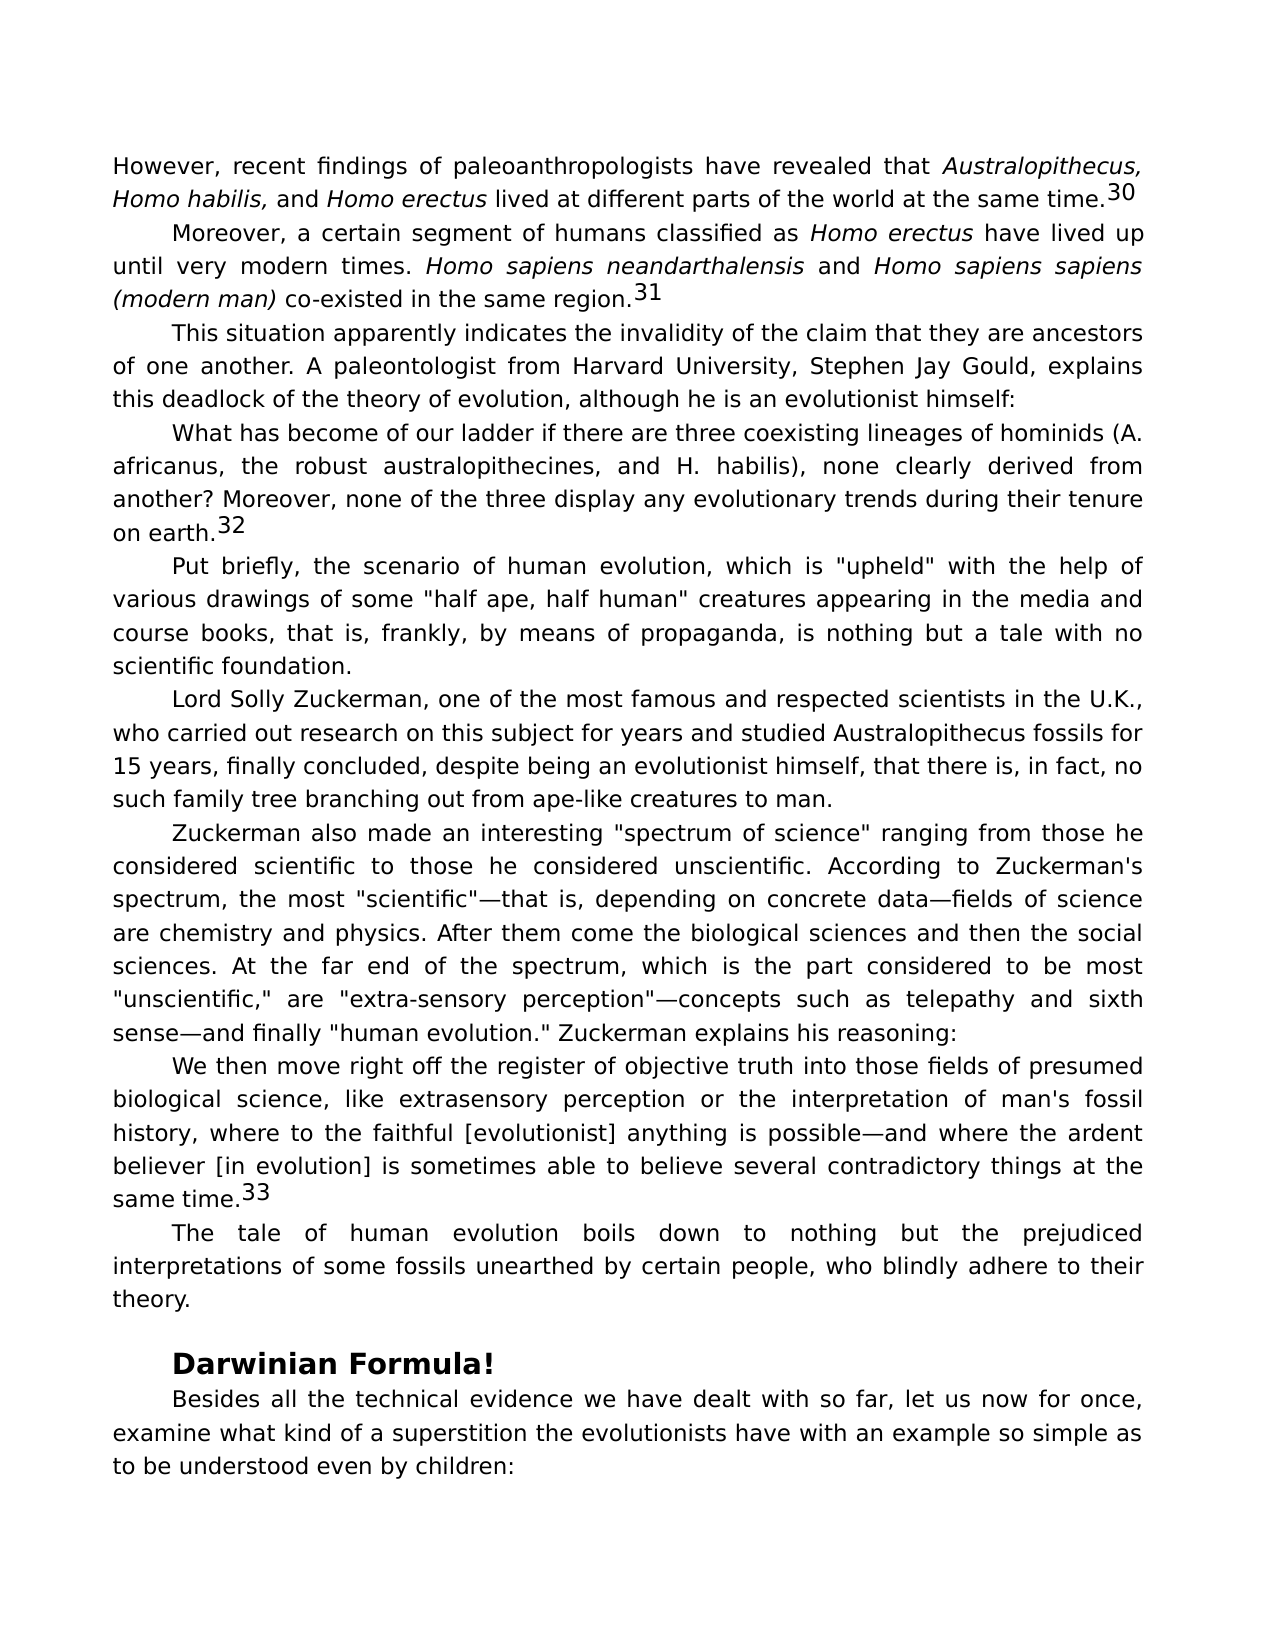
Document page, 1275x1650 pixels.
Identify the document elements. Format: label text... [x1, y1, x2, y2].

text Darwinian Formula! [112, 1348, 1145, 1381]
text This situation apparently indicates the invalidity of the claim that they are ancestors of one another. A paleontologist from Harvard University, Stephen Jay Gould, explains this deadlock of the theory of evolution, although he is an evolutionist himself: [112, 314, 1145, 414]
text Moreover, a certain segment of humans classified as Homo erectus have lived up until very modern times. Homo sapiens neandarthalensis and Homo sapiens sapiens (modern man) co-existed in the same region.31 [112, 214, 1145, 314]
text Zuckerman also made an interesting "spectrum of science" ranging from those he considered scientific to those he considered unscientific. According to Zuckerman's spectrum, the most "scientific"—that is, depending on concrete data—fields of science are chemistry and physics. After them come the biological sciences and then the social sciences. At the far end of the spectrum, which is the part considered to be most "unscientific," are "extra-sensory perception"—concepts such as telepathy and sixth sense—and finally "human evolution." Zuckerman explains his reasoning: [112, 814, 1145, 1048]
text Lord Solly Zuckerman, one of the most famous and respected scientists in the U.K., who carried out research on this subject for years and studied Australopithecus fossils for 15 years, finally concluded, despite being an evolutionist himself, that there is, in fact, no such family tree branching out from ape-like creatures to man. [112, 681, 1145, 814]
text However, recent findings of paleoanthropologists have revealed that Australopithecus, Homo habilis, and Homo erectus lived at different parts of the world at the same time.30 [112, 148, 1145, 214]
text The tale of human evolution boils down to nothing but the prejudiced interpretations of some fossils unearthed by certain people, who blindly adhere to their theory. [112, 1214, 1145, 1314]
text We then move right off the register of objective truth into those fields of presumed biological science, like extrasensory perception or the interpretation of man's fossil history, where to the faithful [evolutionist] anything is possible—and where the ardent believer [in evolution] is sometimes able to believe several contradictory things at the same time.33 [112, 1048, 1145, 1214]
text What has become of our ladder if there are three coexisting lineages of hominids (A. africanus, the robust australopithecines, and H. habilis), none clearly derived from another? Moreover, none of the three display any evolutionary trends during their tenure on earth.32 [112, 414, 1145, 548]
text Besides all the technical evidence we have dealt with so far, let us now for once, examine what kind of a superstition the evolutionists have with an example so simple as to be understood even by children: [112, 1381, 1145, 1481]
text Put briefly, the scenario of human evolution, which is "upheld" with the help of various drawings of some "half ape, half human" creatures appearing in the media and course books, that is, frankly, by means of propaganda, is nothing but a tale with no scientific foundation. [112, 548, 1145, 681]
